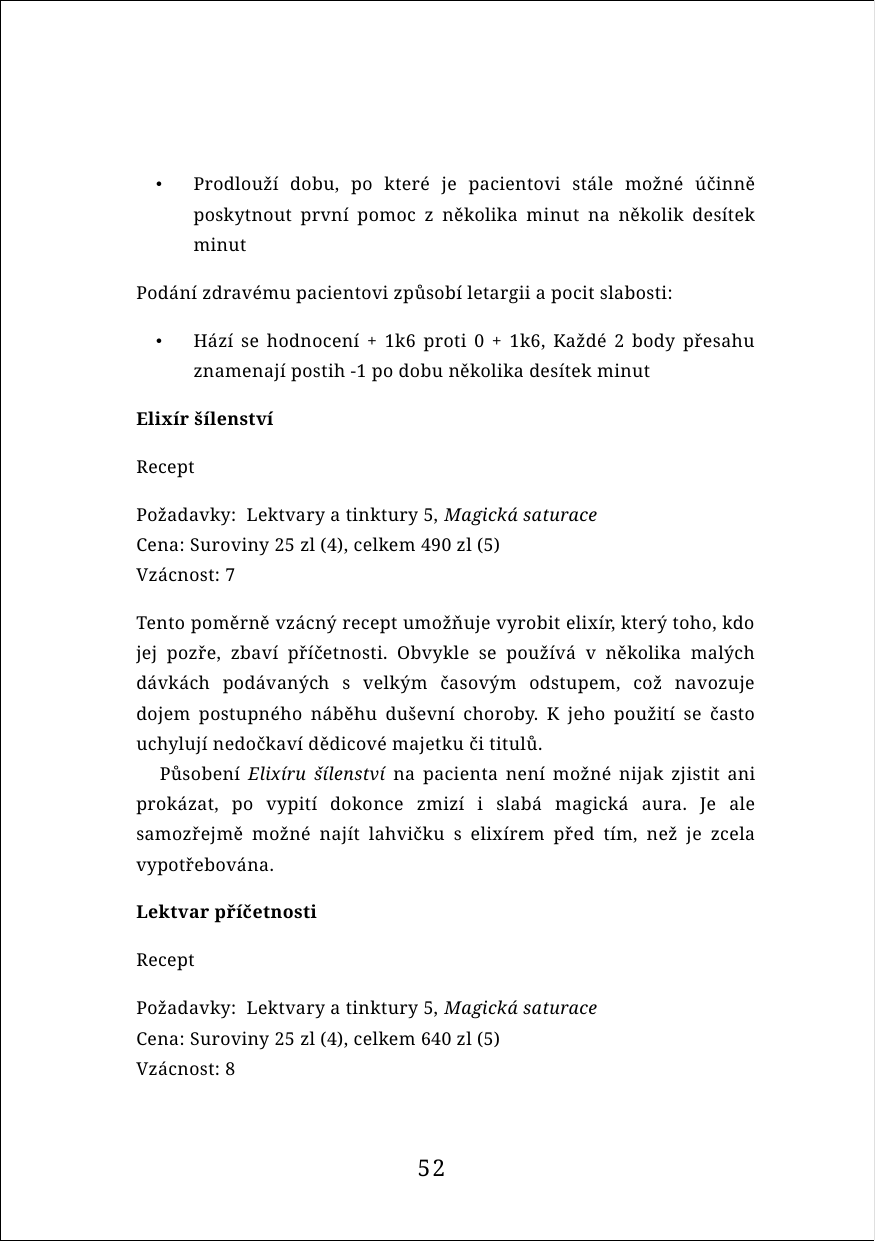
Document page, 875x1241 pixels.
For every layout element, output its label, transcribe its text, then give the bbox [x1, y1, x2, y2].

text Tento poměrně vzácný recept umožňuje vyrobit elixír, který toho, kdo jej pozře, zbaví příčetnosti. Obvykle se používá v několika malých dávkách podávaných s velkým časovým odstupem, což navozuje dojem postupného náběhu duševní choroby. K jeho použití se často uchylují nedočkaví dědicové majetku či titulů. Působení Elixíru šílenství na pacienta není možné nijak zjistit ani prokázat, po vypití dokonce zmizí i slabá magická aura. Je ale samozřejmě možné najít lahvičku s elixírem před tím, než je zcela vypotřebována. [136, 610, 756, 876]
text Elixír šílenství [136, 406, 756, 430]
list Hází se hodnocení + 1k6 proti 0 + 1k6, Každé 2 body přesahu znamenají postih -1 po dobu několika desítek minut [156, 328, 756, 382]
text Požadavky: Lektvary a tinktury 5, Magická saturace Cena: Suroviny 25 zl (4), celkem 640 zl (5) Vzácnost: 8 [136, 996, 756, 1080]
text Recept [136, 454, 756, 478]
text Lektvar příčetnosti [136, 900, 756, 924]
text Požadavky: Lektvary a tinktury 5, Magická saturace Cena: Suroviny 25 zl (4), celkem 490 zl (5) Vzácnost: 7 [136, 502, 756, 587]
list Prodlouží dobu, po které je pacientovi stále možné účinně poskytnout první pomoc z několika minut na několik desítek minut [156, 172, 756, 256]
text Recept [136, 948, 756, 972]
text Podání zdravému pacientovi způsobí letargii a pocit slabosti: [136, 280, 756, 304]
